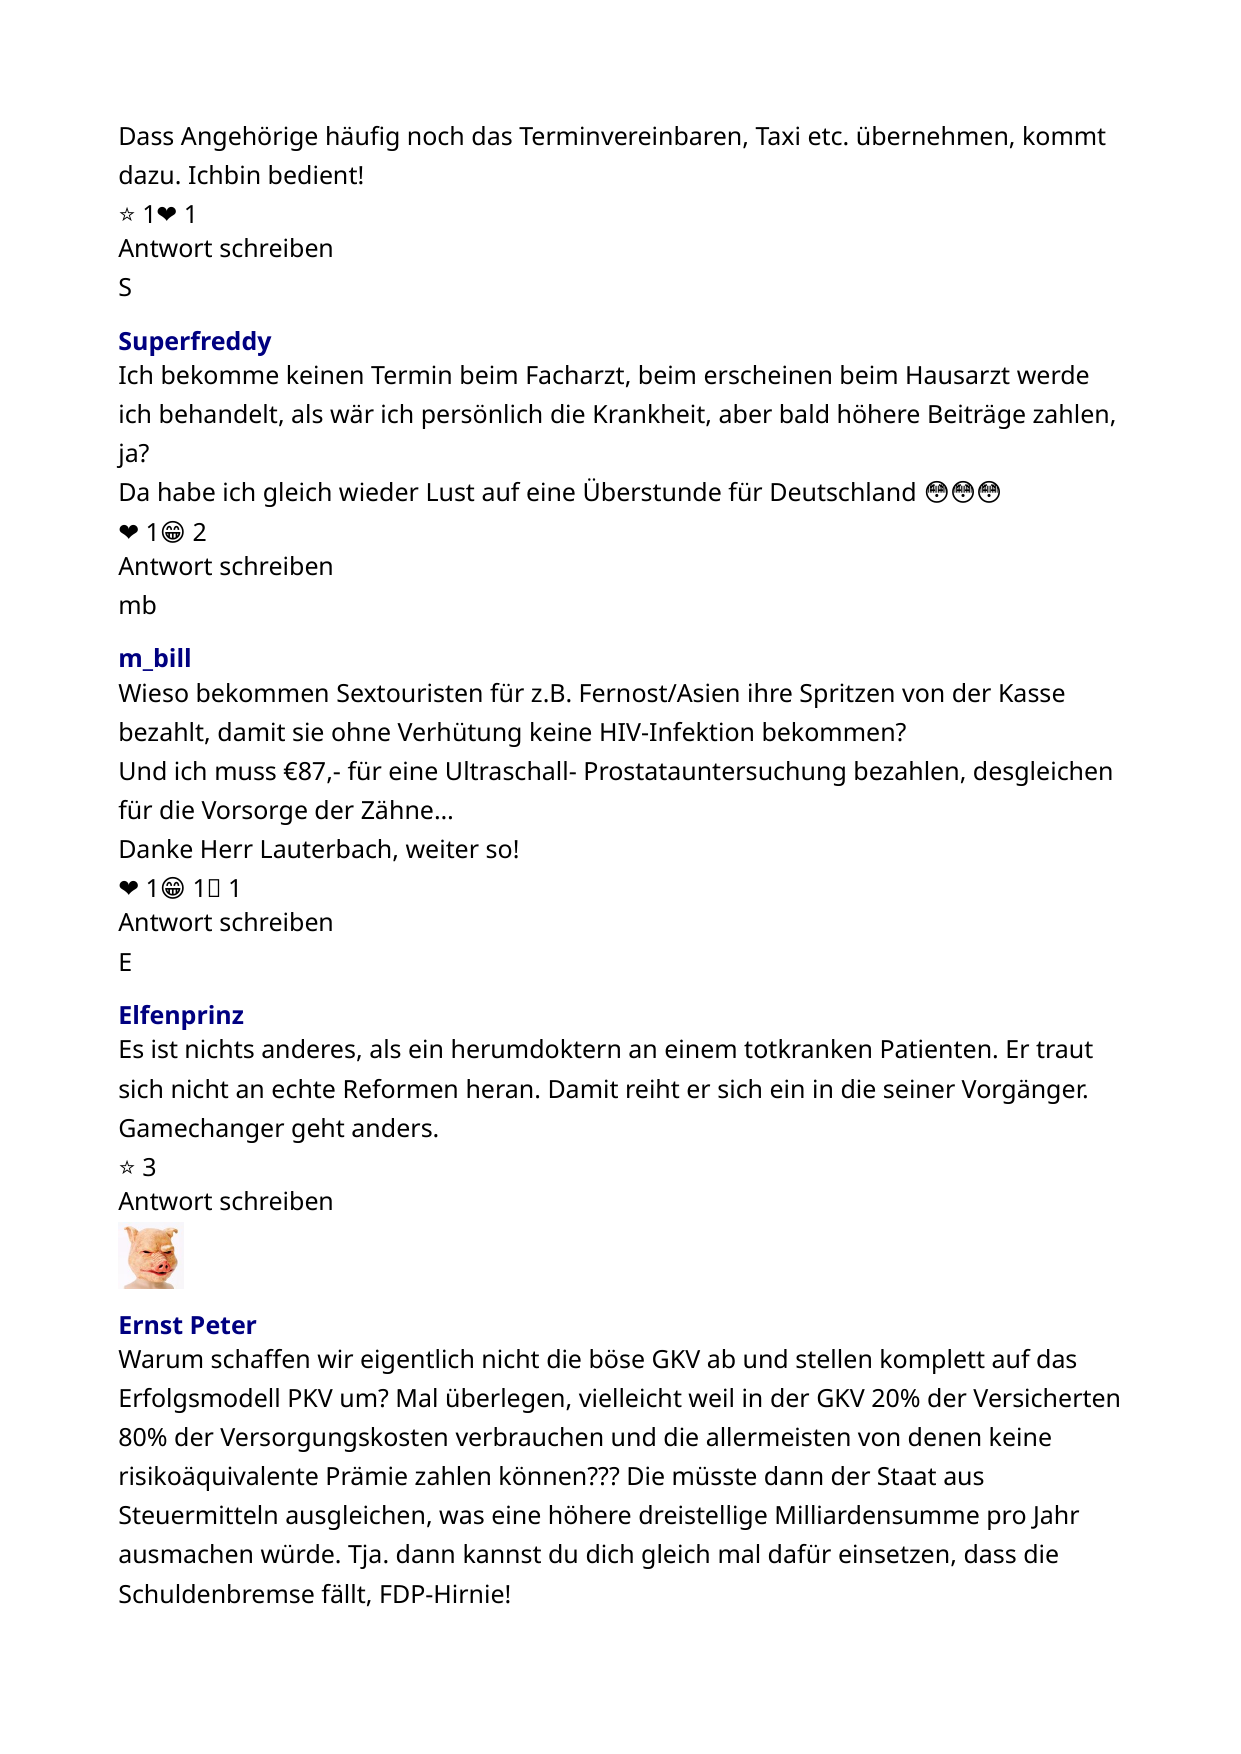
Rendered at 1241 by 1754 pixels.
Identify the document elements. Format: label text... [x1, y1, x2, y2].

picture [118, 1222, 184, 1289]
text Antwort schreiben [118, 548, 1122, 582]
text Antwort schreiben [118, 905, 1122, 939]
text ⭐️ 1❤️ 1 [118, 196, 1122, 231]
text Gamechanger geht anders. [118, 1110, 1122, 1144]
text S [118, 270, 1122, 304]
subtitle Superfreddy [118, 323, 1122, 357]
text mb [118, 587, 1122, 621]
subtitle m_bill [118, 641, 1122, 675]
text Und ich muss €87,- für eine Ultraschall- Prostatauntersuchung bezahlen, desgleichen für die Vorsorge der Zähne… [118, 753, 1122, 827]
text Antwort schreiben [118, 1184, 1122, 1218]
text Warum schaffen wir eigentlich nicht die böse GKV ab und stellen komplett auf das Erfolgsmodell PKV um? Mal überlegen, vielleicht weil in der GKV 20% der Versicherten 80% der Versorgungskosten verbrauchen und die allermeisten von denen keine risikoäquivalente Prämie zahlen können??? Die müsste dann der Staat aus Steuermitteln ausgleichen, was eine höhere dreistellige Milliardensumme pro Jahr ausmachen würde. Tja. dann kannst du dich gleich mal dafür einsetzen, dass die Schuldenbremse fällt, FDP-Hirnie! [118, 1341, 1122, 1610]
text E [118, 944, 1122, 978]
text Da habe ich gleich wieder Lust auf eine Überstunde für Deutschland 😳😳😳 [118, 475, 1122, 509]
subtitle Elfenprinz [118, 998, 1122, 1032]
text Antwort schreiben [118, 231, 1122, 264]
text ❤️ 1😁 2 [118, 514, 1122, 548]
text Danke Herr Lauterbach, weiter so! [118, 832, 1122, 866]
text ⭐️ 3 [118, 1149, 1122, 1184]
text ❤️ 1😁 1🤨 1 [118, 871, 1122, 905]
text Dass Angehörige häufig noch das Terminvereinbaren, Taxi etc. übernehmen, kommt dazu. Ichbin bedient! [118, 118, 1122, 191]
text Wieso bekommen Sextouristen für z.B. Fernost/Asien ihre Spritzen von der Kasse bezahlt, damit sie ohne Verhütung keine HIV-Infektion bekommen? [118, 675, 1122, 748]
subtitle Ernst Peter [118, 1307, 1122, 1341]
text Ich bekomme keinen Termin beim Facharzt, beim erscheinen beim Hausarzt werde ich behandelt, als wär ich persönlich die Krankheit, aber bald höhere Beiträge zahlen, ja? [118, 357, 1122, 470]
text Es ist nichts anderes, als ein herumdoktern an einem totkranken Patienten. Er traut sich nicht an echte Reformen heran. Damit reiht er sich ein in die seiner Vorgänger. [118, 1032, 1122, 1105]
